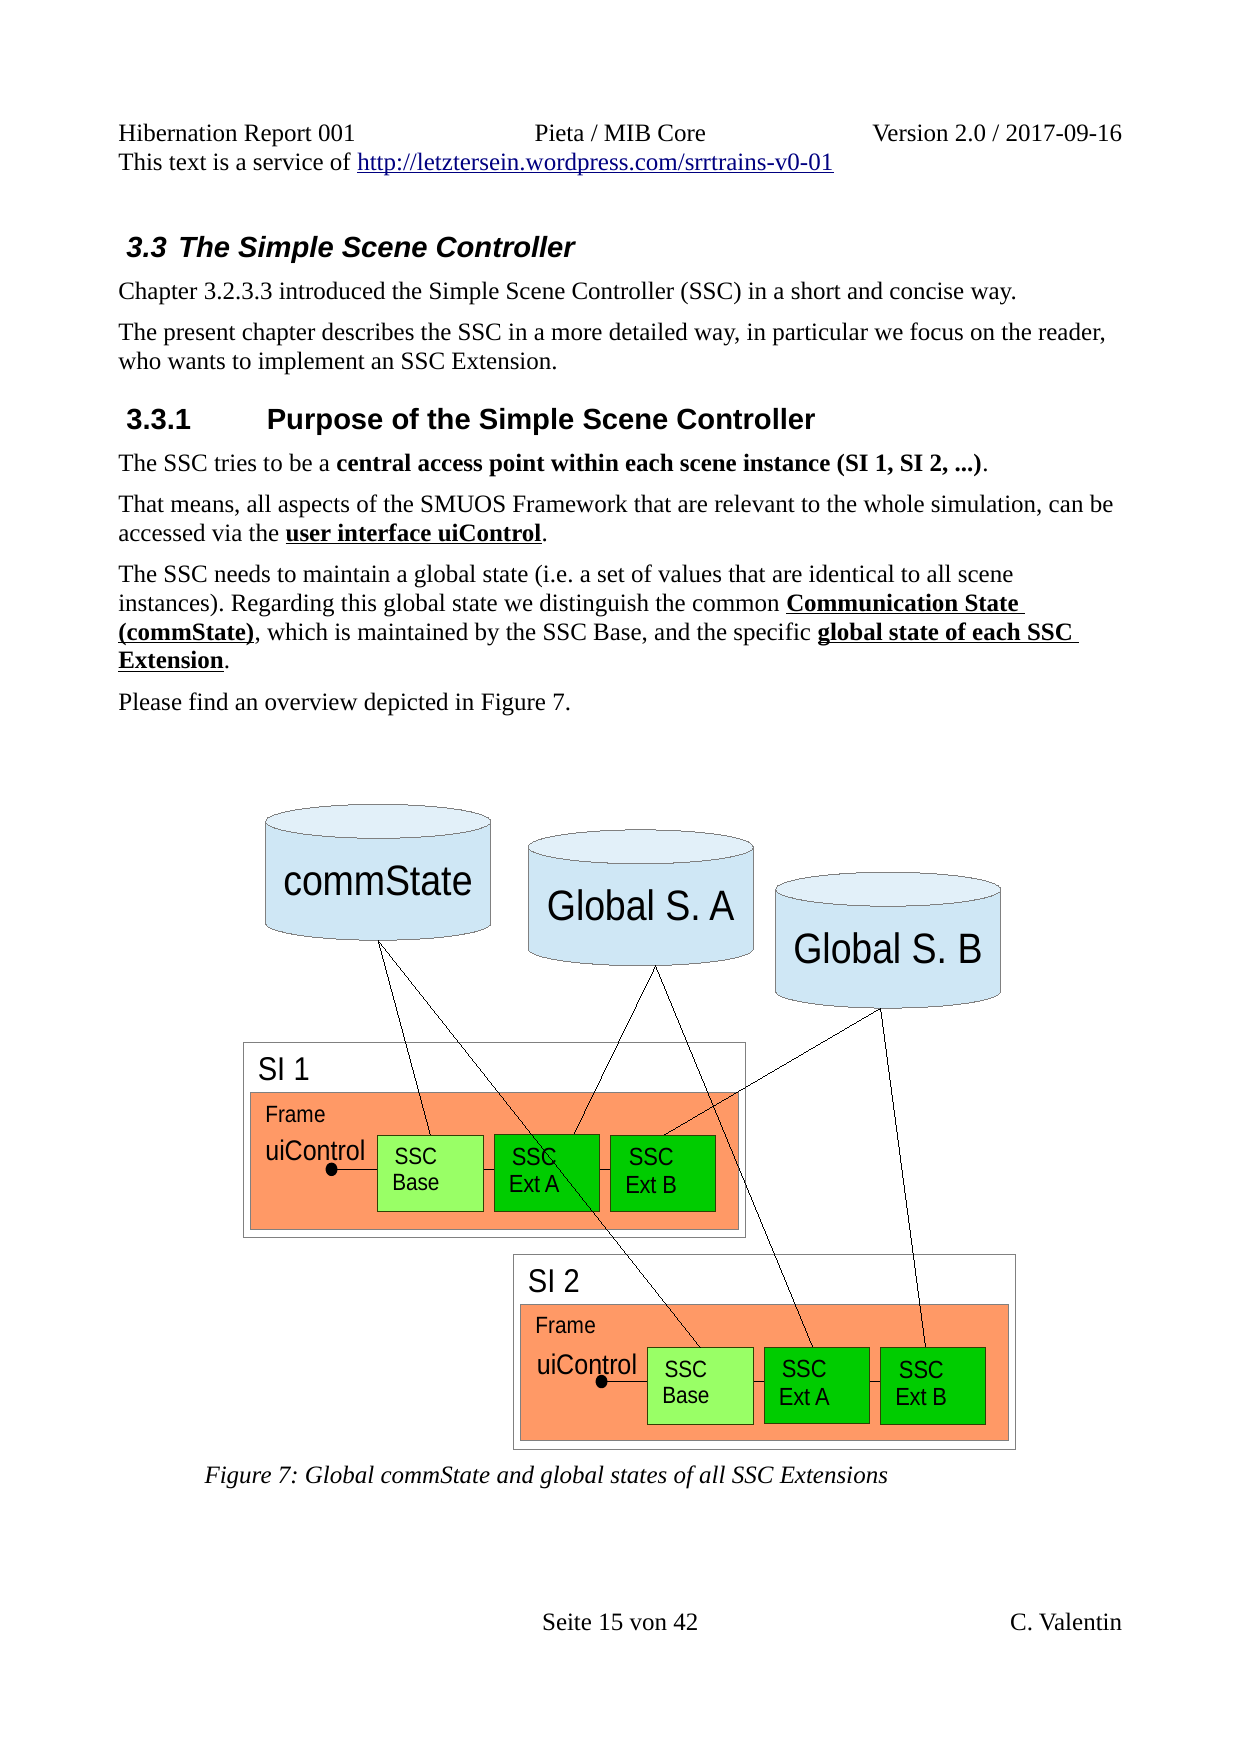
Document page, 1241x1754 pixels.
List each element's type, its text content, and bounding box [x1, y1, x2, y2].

text The SSC tries to be a central access point within each scene instance (SI 1, SI 2, ...). [118, 448, 1122, 477]
list Chapter 3.2.3.3 introduced the Simple Scene Controller (SSC) in a short and concise way. [118, 276, 1122, 305]
text Figure 7: Global commState and global states of all SSC Extensions [204, 782, 1036, 1489]
subtitle Purpose of the Simple Scene Controller [118, 402, 1122, 436]
text Please find an overview depicted in Figure 7. [118, 687, 1122, 716]
subtitle The Simple Scene Controller [118, 230, 1122, 264]
text That means, all aspects of the SMUOS Framework that are relevant to the whole simulation, can be accessed via the user interface uiControl. [118, 489, 1122, 547]
text The SSC needs to maintain a global state (i.e. a set of values that are identical to all scene instances). Regarding this global state we distinguish the common Communication State (commState), which is maintained by the SSC Base, and the specific global state of each SSC Extension. [118, 559, 1122, 674]
text The present chapter describes the SSC in a more detailed way, in particular we focus on the reader, who wants to implement an SSC Extension. [118, 317, 1122, 375]
